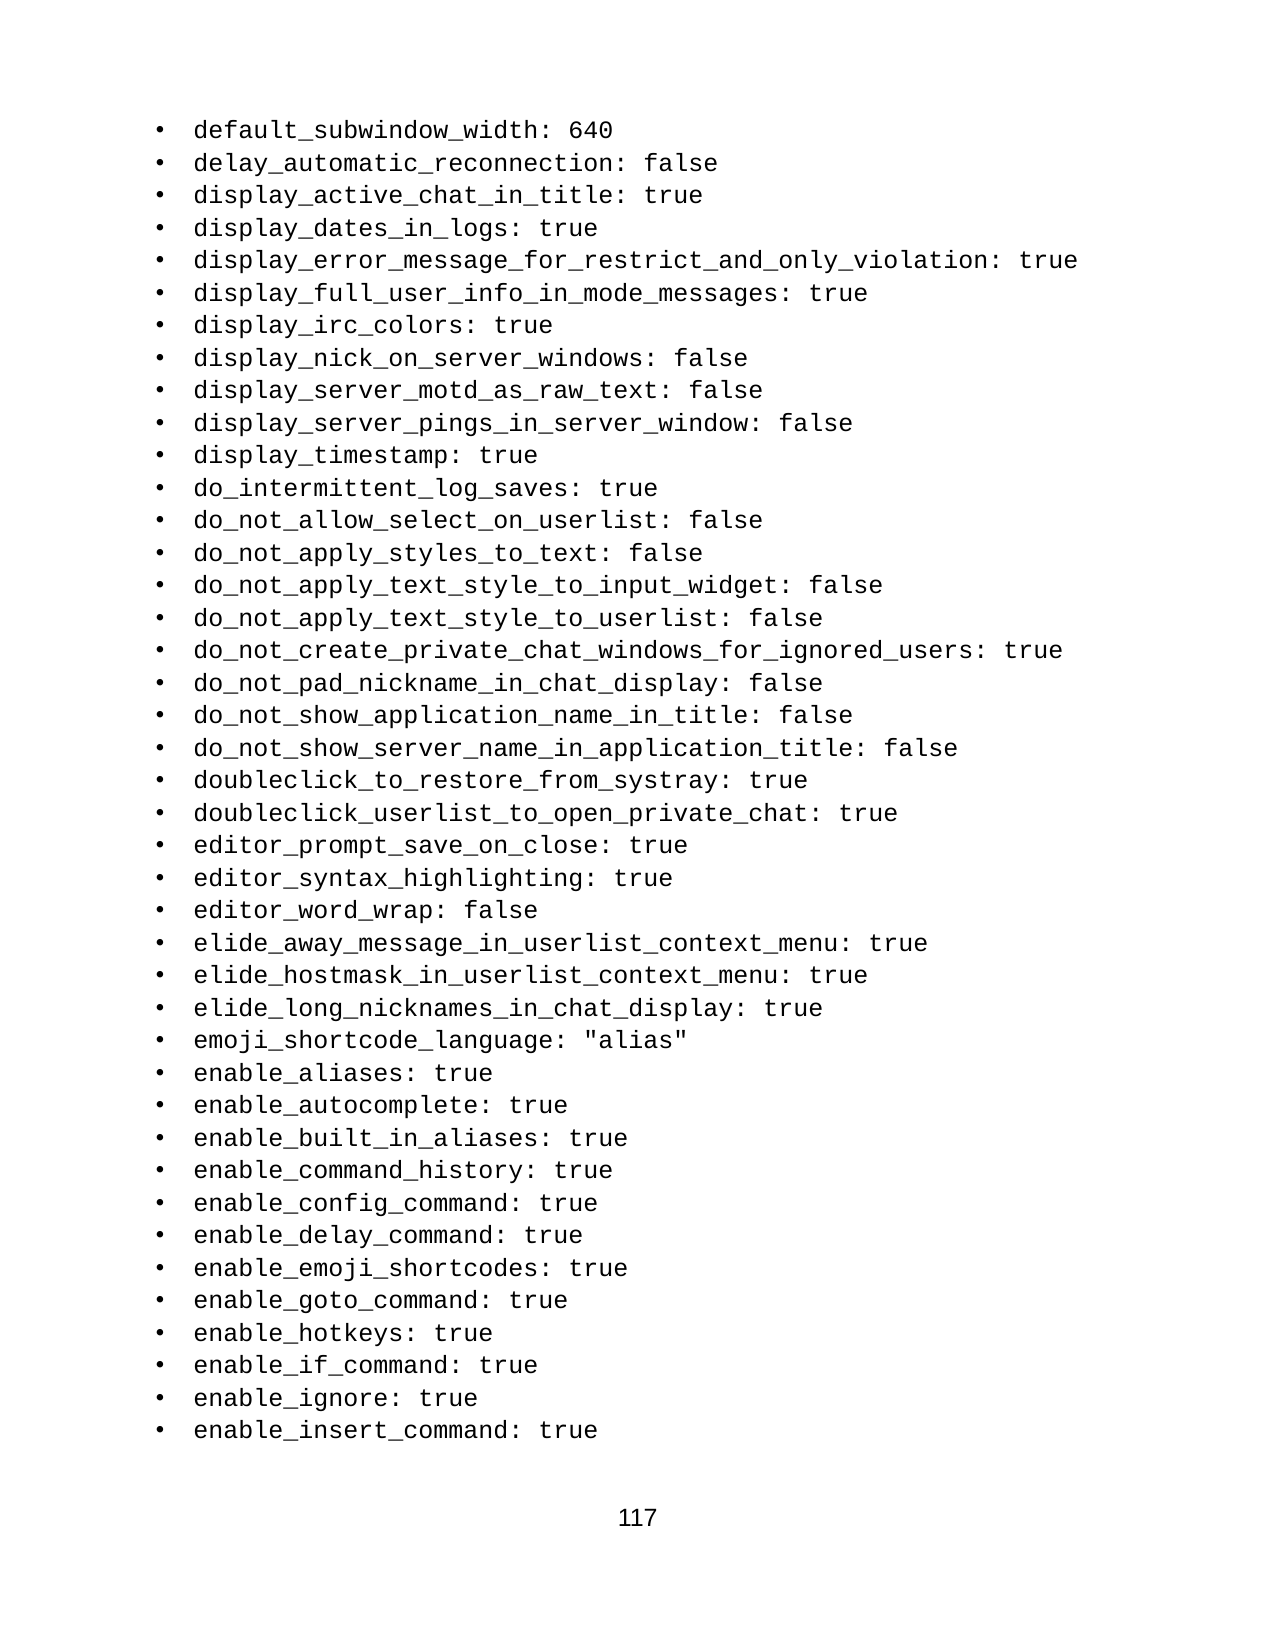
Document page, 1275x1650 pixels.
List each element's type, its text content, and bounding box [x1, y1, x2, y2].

list doubleclick_userlist_to_open_private_chat: true [156, 801, 1157, 829]
list elide_long_nicknames_in_chat_display: true [156, 996, 1157, 1024]
list display_nick_on_server_windows: false [156, 346, 1157, 374]
list do_not_apply_styles_to_text: false [156, 541, 1157, 569]
list enable_aliases: true [156, 1061, 1157, 1089]
list editor_syntax_highlighting: true [156, 866, 1157, 894]
list enable_if_command: true [156, 1353, 1157, 1381]
list display_timestamp: true [156, 443, 1157, 471]
list do_intermittent_log_saves: true [156, 476, 1157, 504]
list editor_word_wrap: false [156, 898, 1157, 926]
list display_server_motd_as_raw_text: false [156, 378, 1157, 406]
list display_error_message_for_restrict_and_only_violation: true [156, 248, 1157, 276]
list default_subwindow_width: 640 [156, 118, 1157, 146]
list display_active_chat_in_title: true [156, 183, 1157, 211]
list do_not_apply_text_style_to_input_widget: false [156, 573, 1157, 601]
list enable_emoji_shortcodes: true [156, 1256, 1157, 1284]
list enable_goto_command: true [156, 1288, 1157, 1316]
list delay_automatic_reconnection: false [156, 151, 1157, 179]
list enable_command_history: true [156, 1158, 1157, 1186]
list display_irc_colors: true [156, 313, 1157, 341]
list do_not_pad_nickname_in_chat_display: false [156, 671, 1157, 699]
list enable_config_command: true [156, 1191, 1157, 1219]
list enable_autocomplete: true [156, 1093, 1157, 1121]
list elide_hostmask_in_userlist_context_menu: true [156, 963, 1157, 991]
list enable_built_in_aliases: true [156, 1126, 1157, 1154]
list enable_hotkeys: true [156, 1321, 1157, 1349]
list do_not_create_private_chat_windows_for_ignored_users: true [156, 638, 1157, 666]
list do_not_allow_select_on_userlist: false [156, 508, 1157, 536]
list editor_prompt_save_on_close: true [156, 833, 1157, 861]
list display_full_user_info_in_mode_messages: true [156, 281, 1157, 309]
list enable_delay_command: true [156, 1223, 1157, 1251]
list display_server_pings_in_server_window: false [156, 411, 1157, 439]
list doubleclick_to_restore_from_systray: true [156, 768, 1157, 796]
list display_dates_in_logs: true [156, 216, 1157, 244]
list do_not_show_application_name_in_title: false [156, 703, 1157, 731]
list do_not_show_server_name_in_application_title: false [156, 736, 1157, 764]
list elide_away_message_in_userlist_context_menu: true [156, 931, 1157, 959]
list emoji_shortcode_language: "alias" [156, 1028, 1157, 1056]
list enable_insert_command: true [156, 1418, 1157, 1446]
list do_not_apply_text_style_to_userlist: false [156, 606, 1157, 634]
list enable_ignore: true [156, 1386, 1157, 1414]
